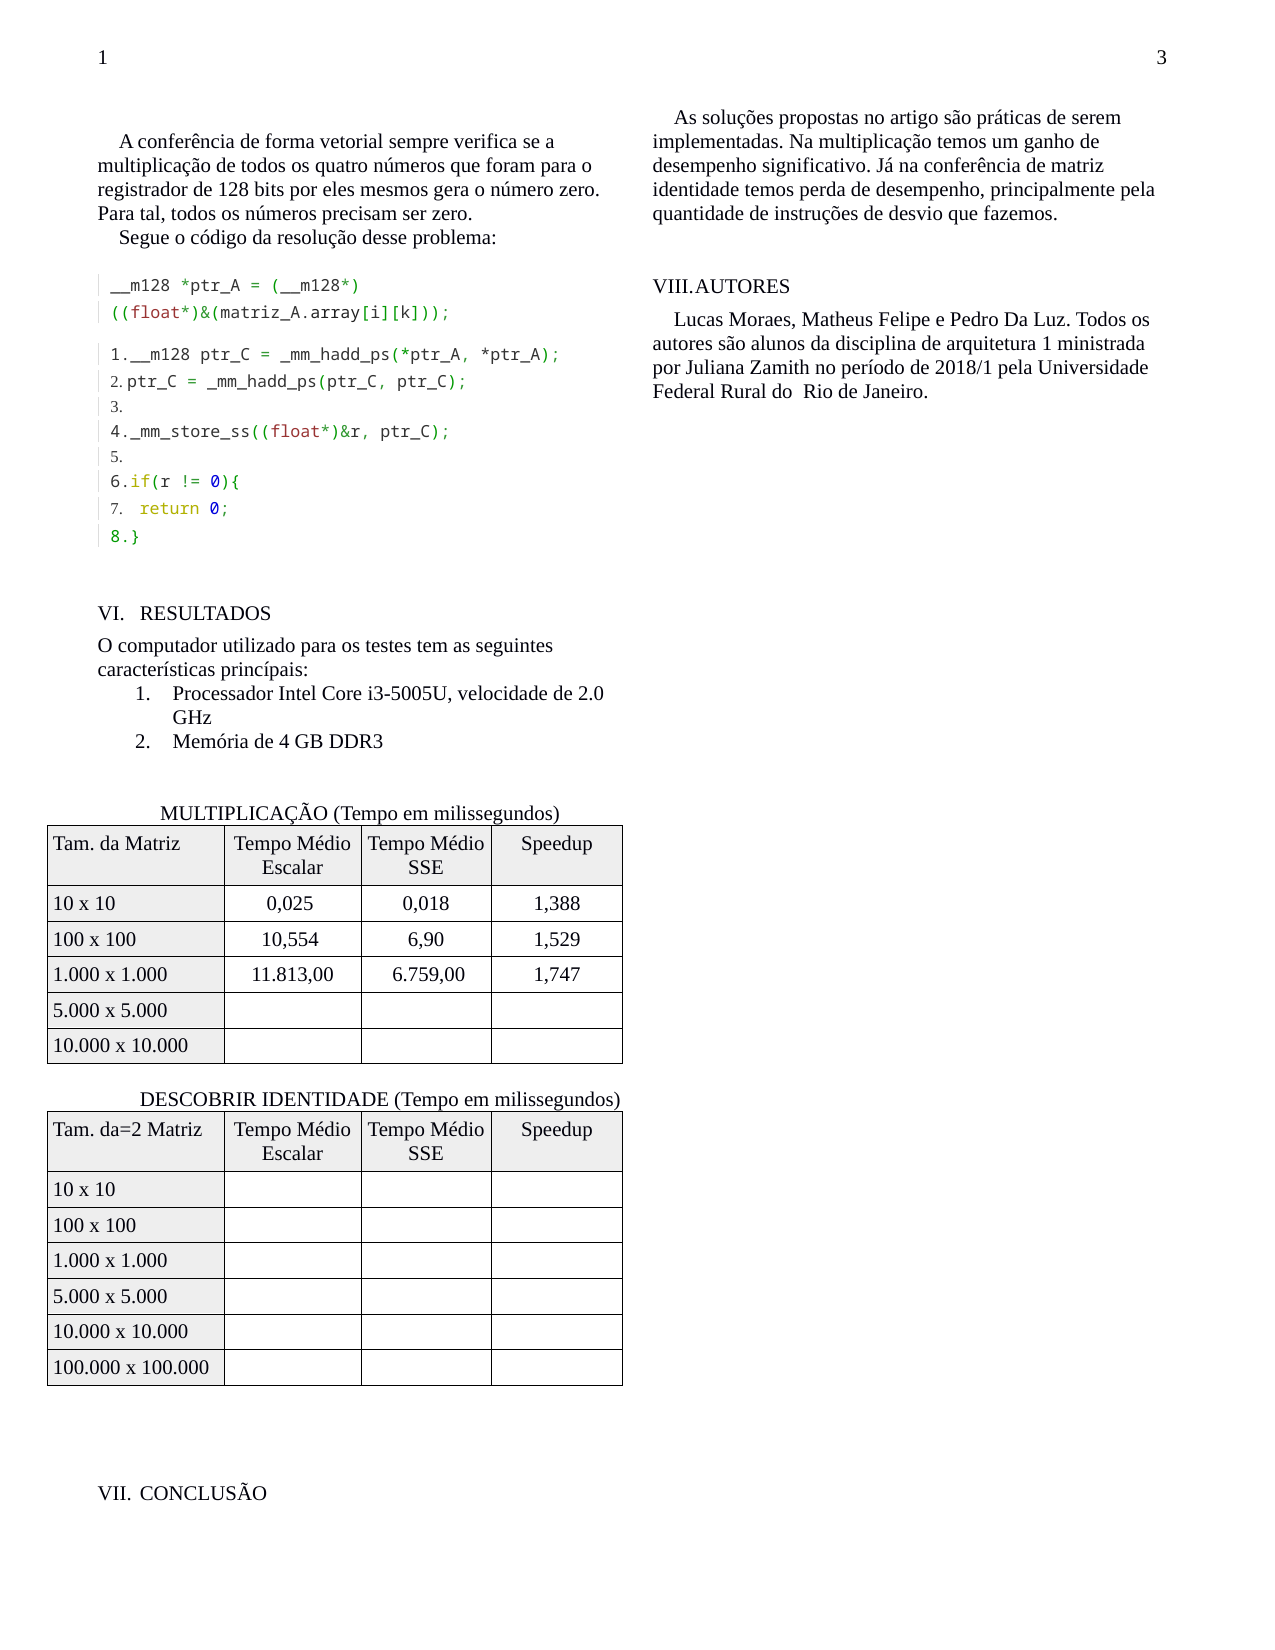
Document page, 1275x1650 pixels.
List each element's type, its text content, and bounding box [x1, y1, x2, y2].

table_cell [362, 1243, 491, 1278]
table_cell 10,554 [225, 922, 361, 956]
table_cell [492, 1172, 622, 1207]
list Memória de 4 GB DDR3 [135, 729, 622, 753]
table_cell [225, 1029, 361, 1063]
table_cell 1.000 x 1.000 [48, 957, 224, 992]
text O computador utilizado para os testes tem as seguintes [97, 633, 622, 657]
table_cell [492, 1350, 622, 1385]
table_cell 1,529 [492, 922, 622, 956]
table_header Tempo Médio SSE [362, 1112, 491, 1171]
table_cell [362, 1029, 491, 1063]
table_cell [492, 1243, 622, 1278]
table_cell [225, 1172, 361, 1207]
table_cell 10.000 x 10.000 [48, 1315, 224, 1349]
table_header Tempo Médio Escalar [225, 826, 361, 885]
table_cell [362, 1350, 491, 1385]
table_cell [362, 1315, 491, 1349]
list Processador Intel Core i3-5005U, velocidade de 2.0 GHz [135, 681, 622, 729]
table_cell 5.000 x 5.000 [48, 1279, 224, 1313]
table_cell [225, 1208, 361, 1242]
text Segue o código da resolução desse problema: [97, 225, 622, 249]
table_cell 0,025 [225, 886, 361, 921]
table_cell 6,90 [362, 922, 491, 956]
table_cell 100 x 100 [48, 1208, 224, 1242]
text MULTIPLICAÇÃO (Tempo em milissegundos) [97, 801, 622, 825]
text As soluções propostas no artigo são práticas de serem implementadas. Na multiplicação temos um ganho de desempenho significativo. Já na conferência de matriz identidade temos perda de desempenho, principalmente pela quantidade de instruções de desvio que fazemos. [652, 105, 1177, 225]
table_cell 11.813,00 [225, 957, 361, 992]
list ptr_C = _mm_hadd_ps(ptr_C, ptr_C); [97, 369, 622, 392]
table_header Tam. da Matriz [48, 826, 224, 885]
table_cell 10 x 10 [48, 886, 224, 921]
subtitle RESULTADOS [97, 600, 622, 624]
table_cell [225, 1350, 361, 1385]
list if(r != 0){ [99, 470, 622, 492]
table_cell [492, 993, 622, 1027]
table_cell [225, 993, 361, 1027]
table_cell 10 x 10 [48, 1172, 224, 1207]
table_cell 6.759,00 [362, 957, 491, 992]
table_cell [225, 1279, 361, 1313]
table_cell [362, 1208, 491, 1242]
table_header Speedup [492, 1112, 622, 1171]
table_cell [362, 993, 491, 1027]
table_cell 100 x 100 [48, 922, 224, 956]
table_header Tempo Médio SSE [362, 826, 491, 885]
table_cell 1.000 x 1.000 [48, 1243, 224, 1278]
text características princípais: [97, 657, 622, 681]
text A conferência de forma vetorial sempre verifica se a multiplicação de todos os quatro números que foram para o registrador de 128 bits por eles mesmos gera o número zero. Para tal, todos os números precisam ser zero. [97, 129, 622, 225]
table_cell [492, 1315, 622, 1349]
text Lucas Moraes, Matheus Felipe e Pedro Da Luz. Todos os autores são alunos da disciplina de arquitetura 1 ministrada por Juliana Zamith no período de 2018/1 pela Universidade Federal Rural do Rio de Janeiro. [652, 307, 1177, 403]
text DESCOBRIR IDENTIDADE (Tempo em milissegundos) [97, 1087, 622, 1111]
table_cell [225, 1315, 361, 1349]
table_cell [362, 1279, 491, 1313]
list CONCLUSÃO [97, 1481, 622, 1505]
text __m128 *ptr_A = (__m128*)((float*)&(matriz_A.array[i][k])); [97, 273, 622, 323]
table_header Speedup [492, 826, 622, 885]
table_header Tam. da=2 Matriz [48, 1112, 224, 1171]
table_cell [492, 1029, 622, 1063]
table_cell [225, 1243, 361, 1278]
table_cell [492, 1208, 622, 1242]
list _mm_store_ss((float*)&r, ptr_C); [99, 420, 622, 442]
table_cell 0,018 [362, 886, 491, 921]
table_cell 1,747 [492, 957, 622, 992]
table_cell [492, 1279, 622, 1313]
subtitle AUTORES [652, 274, 1177, 298]
list } [99, 524, 622, 547]
list __m128 ptr_C = _mm_hadd_ps(*ptr_A, *ptr_A); [97, 342, 622, 365]
table_cell 100.000 x 100.000 [48, 1350, 224, 1385]
table_cell 1,388 [492, 886, 622, 921]
table_cell 10.000 x 10.000 [48, 1029, 224, 1063]
table_cell 5.000 x 5.000 [48, 993, 224, 1027]
list return 0; [99, 497, 622, 520]
table_header Tempo Médio Escalar [225, 1112, 361, 1171]
table_cell [362, 1172, 491, 1207]
